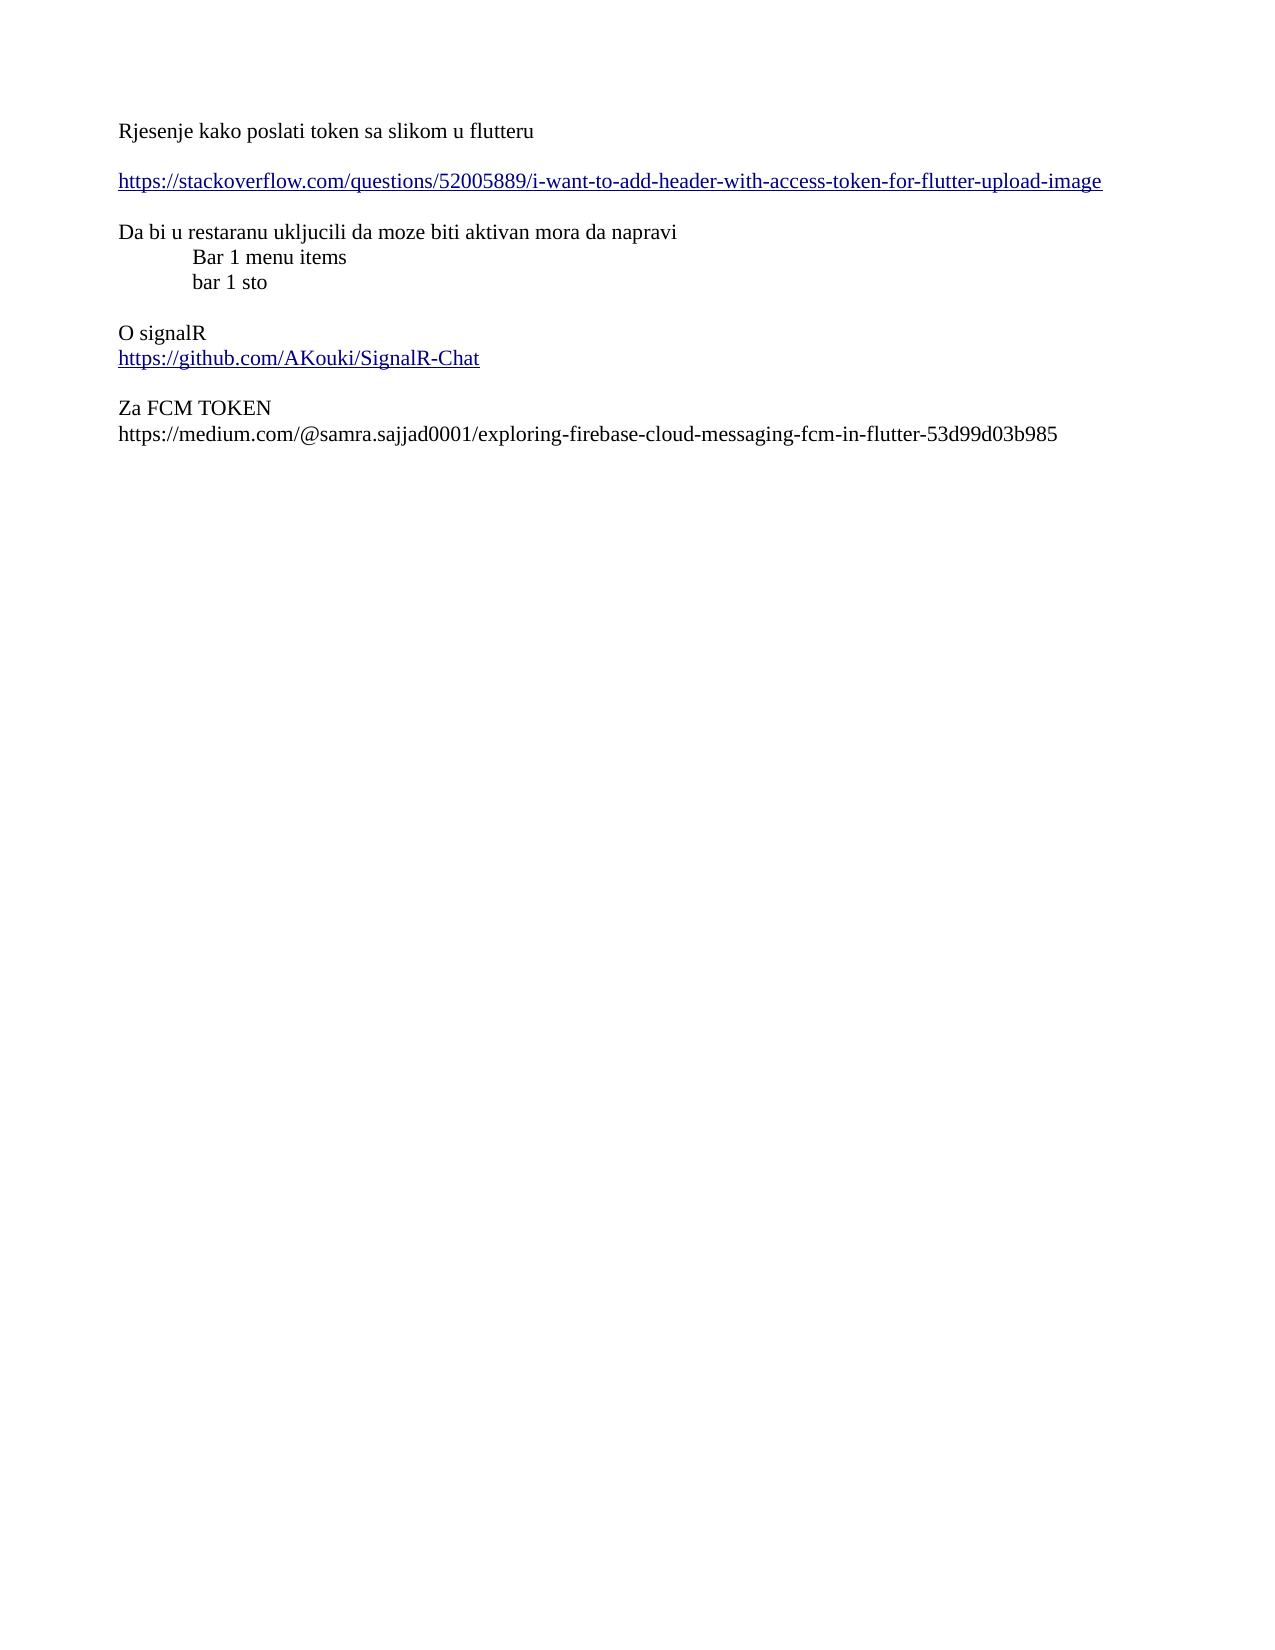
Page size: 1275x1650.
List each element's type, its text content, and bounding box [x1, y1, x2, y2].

text Da bi u restaranu ukljucili da moze biti aktivan mora da napravi [118, 219, 1157, 244]
text https://medium.com/@samra.sajjad0001/exploring-firebase-cloud-messaging-fcm-in-flutter-53d99d03b985 [118, 421, 1157, 446]
text Rjesenje kako poslati token sa slikom u flutteru [118, 118, 1157, 143]
text https://stackoverflow.com/questions/52005889/i-want-to-add-header-with-access-token-for-flutter-upload-image [118, 168, 1157, 194]
text https://github.com/AKouki/SignalR-Chat [118, 345, 1157, 370]
text Bar 1 menu items [118, 244, 1157, 269]
text bar 1 sto [118, 269, 1157, 294]
text Za FCM TOKEN [118, 395, 1157, 421]
text O signalR [118, 320, 1157, 345]
